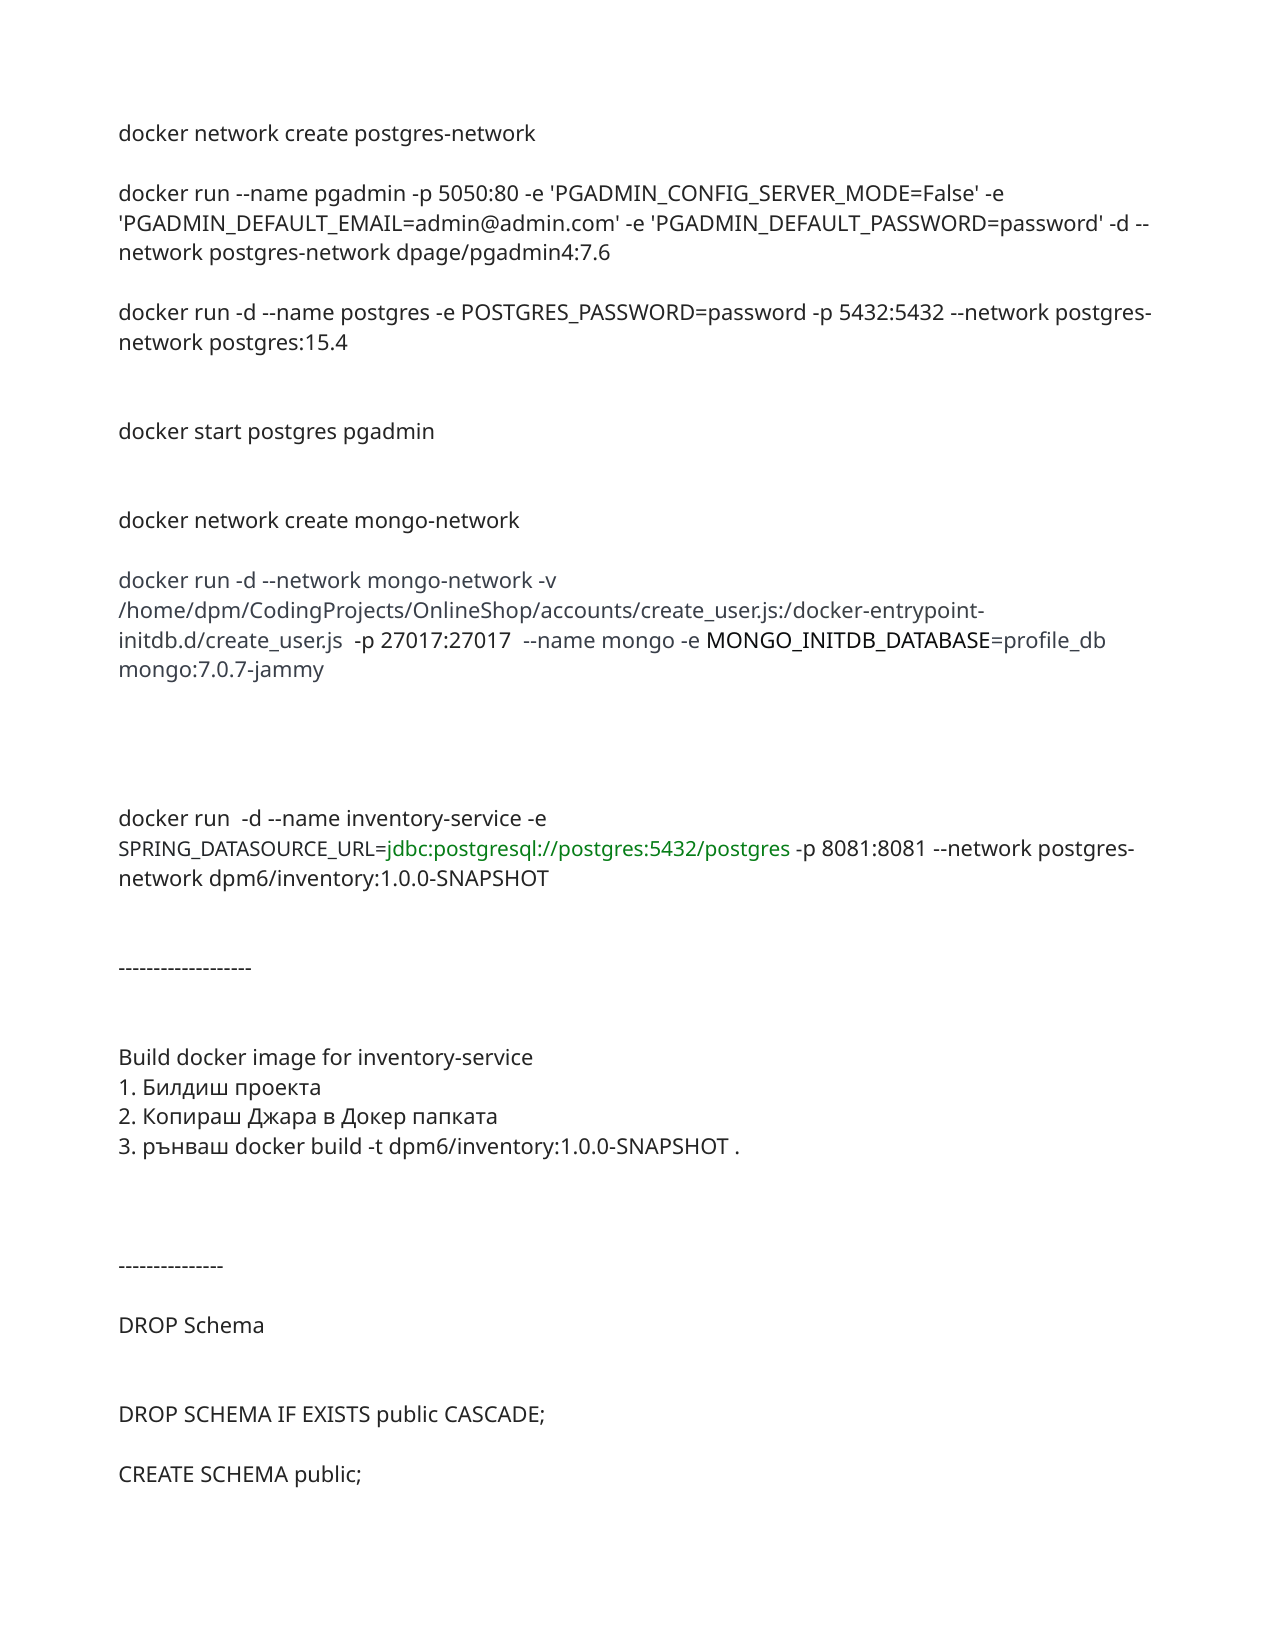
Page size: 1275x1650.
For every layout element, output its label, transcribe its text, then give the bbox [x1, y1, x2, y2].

text docker run --name pgadmin -p 5050:80 -e 'PGADMIN_CONFIG_SERVER_MODE=False' -e 'PGADMIN_DEFAULT_EMAIL=admin@admin.com' -e 'PGADMIN_DEFAULT_PASSWORD=password' -d --network postgres-network dpage/pgadmin4:7.6 [118, 178, 1213, 267]
text --------------- [118, 1250, 1157, 1280]
text 2. Копираш Джара в Докер папката [118, 1101, 1157, 1131]
text 1. Билдиш проекта [118, 1071, 1157, 1101]
text docker run -d --name inventory-service -e SPRING_DATASOURCE_URL=jdbc:postgresql://postgres:5432/postgres -p 8081:8081 --network postgres-network dpm6/inventory:1.0.0-SNAPSHOT [118, 803, 1157, 893]
text docker start postgres pgadmin [118, 416, 1157, 446]
text docker network create postgres-network [118, 118, 1213, 148]
text CREATE SCHEMA public; [118, 1459, 1157, 1488]
text DROP Schema [118, 1310, 1157, 1339]
text docker network create mongo-network [118, 505, 1157, 535]
text Build docker image for inventory-service [118, 1042, 1157, 1071]
text docker run -d --network mongo-network -v /home/dpm/CodingProjects/OnlineShop/accounts/create_user.js:/docker-entrypoint-initdb.d/create_user.js -p 27017:27017 --name mongo -e MONGO_INITDB_DATABASE=profile_db mongo:7.0.7-jammy [118, 565, 1157, 684]
text DROP SCHEMA IF EXISTS public CASCADE; [118, 1399, 1157, 1429]
text 3. рънваш docker build -t dpm6/inventory:1.0.0-SNAPSHOT . [118, 1131, 1157, 1161]
text ------------------- [118, 952, 1157, 982]
text docker run -d --name postgres -e POSTGRES_PASSWORD=password -p 5432:5432 --network postgres-network postgres:15.4 [118, 297, 1157, 356]
